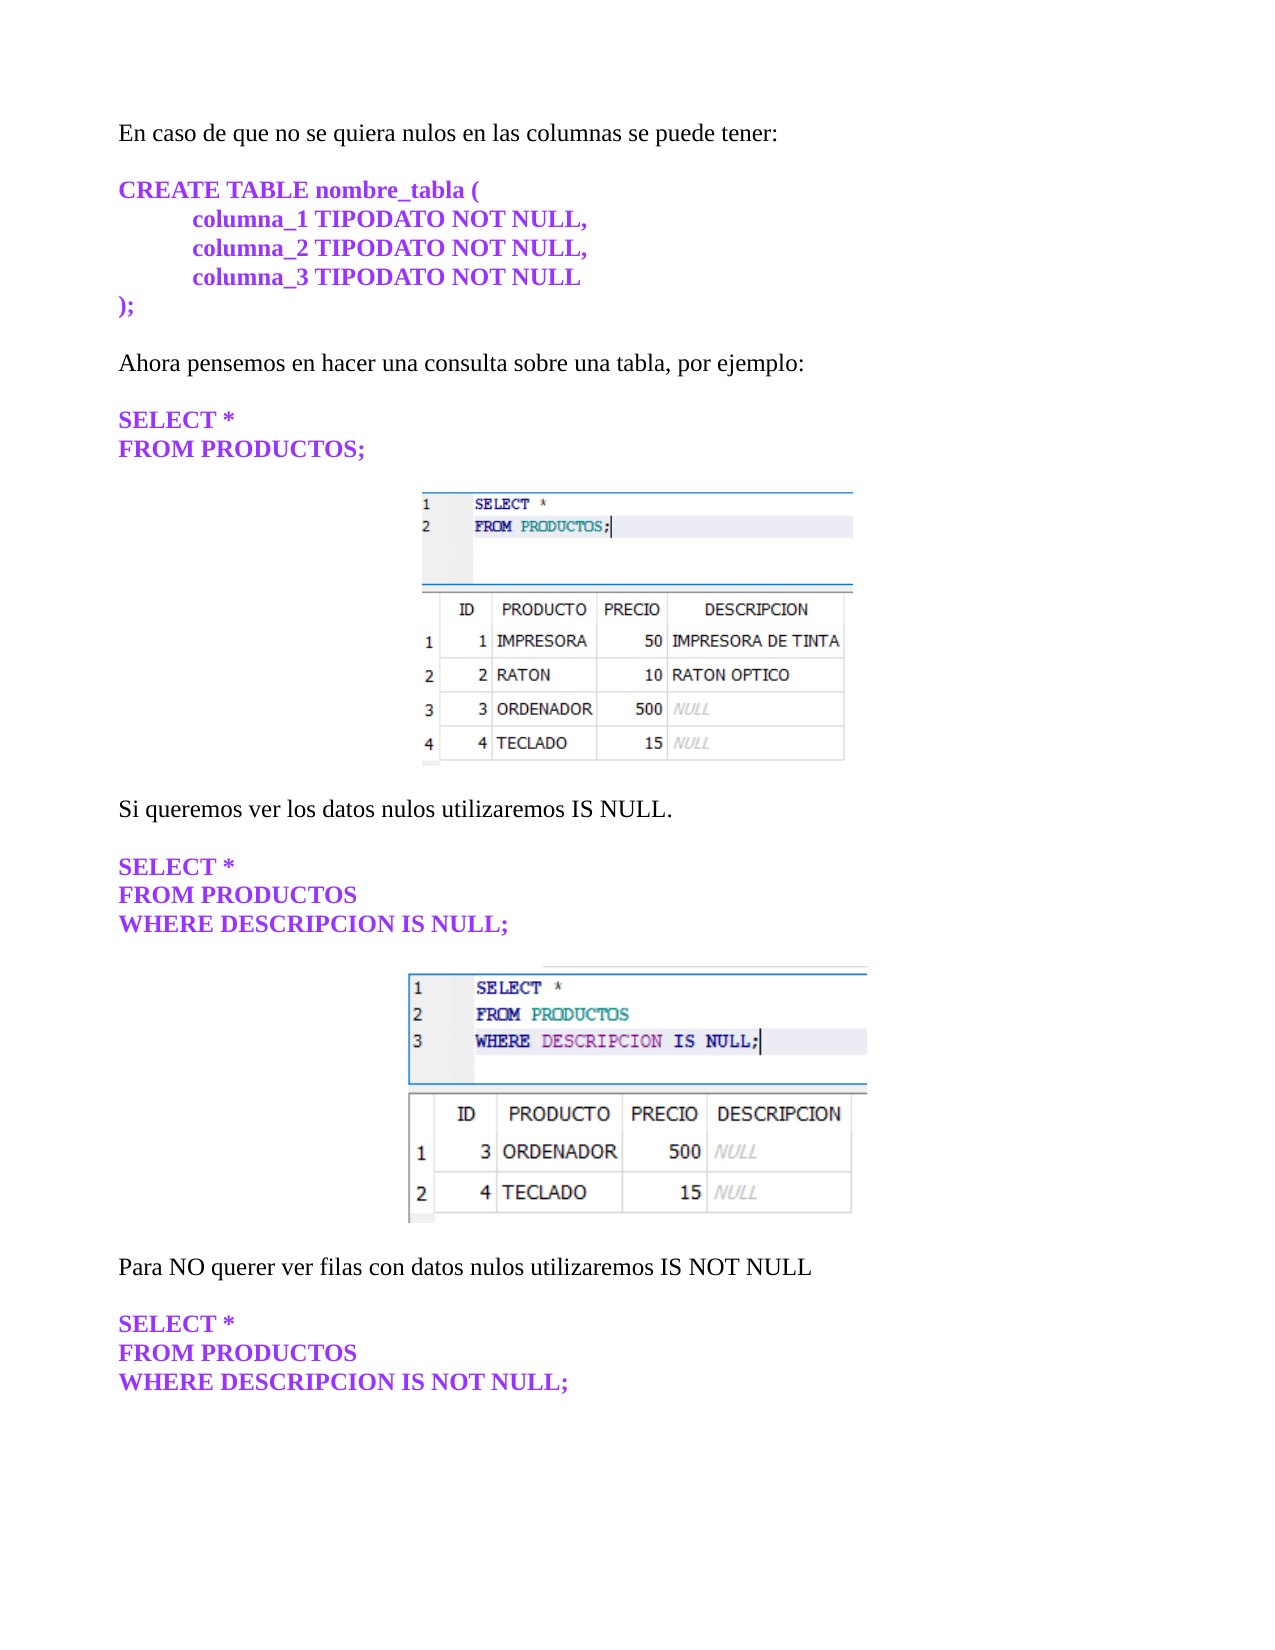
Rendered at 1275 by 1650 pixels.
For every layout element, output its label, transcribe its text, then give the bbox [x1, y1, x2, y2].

text Si queremos ver los datos nulos utilizaremos IS NULL. [118, 794, 1157, 823]
text SELECT * [118, 852, 1157, 880]
text columna_1 TIPODATO NOT NULL, [118, 204, 1157, 233]
text SELECT * [118, 406, 1157, 434]
picture [407, 966, 868, 1223]
text FROM PRODUCTOS [118, 1338, 1157, 1367]
text En caso de que no se quiera nulos en las columnas se puede tener: [118, 118, 1157, 147]
text Para NO querer ver filas con datos nulos utilizaremos IS NOT NULL [118, 1252, 1157, 1280]
text Ahora pensemos en hacer una consulta sobre una tabla, por ejemplo: [118, 348, 1157, 377]
text ); [118, 291, 1157, 319]
text WHERE DESCRIPCION IS NULL; [118, 909, 1157, 938]
text CREATE TABLE nombre_tabla ( [118, 176, 1157, 204]
text SELECT * [118, 1309, 1157, 1338]
text FROM PRODUCTOS [118, 880, 1157, 909]
picture [422, 491, 853, 766]
text WHERE DESCRIPCION IS NOT NULL; [118, 1367, 1157, 1395]
text columna_2 TIPODATO NOT NULL, [118, 233, 1157, 262]
text columna_3 TIPODATO NOT NULL [118, 262, 1157, 291]
text FROM PRODUCTOS; [118, 434, 1157, 463]
